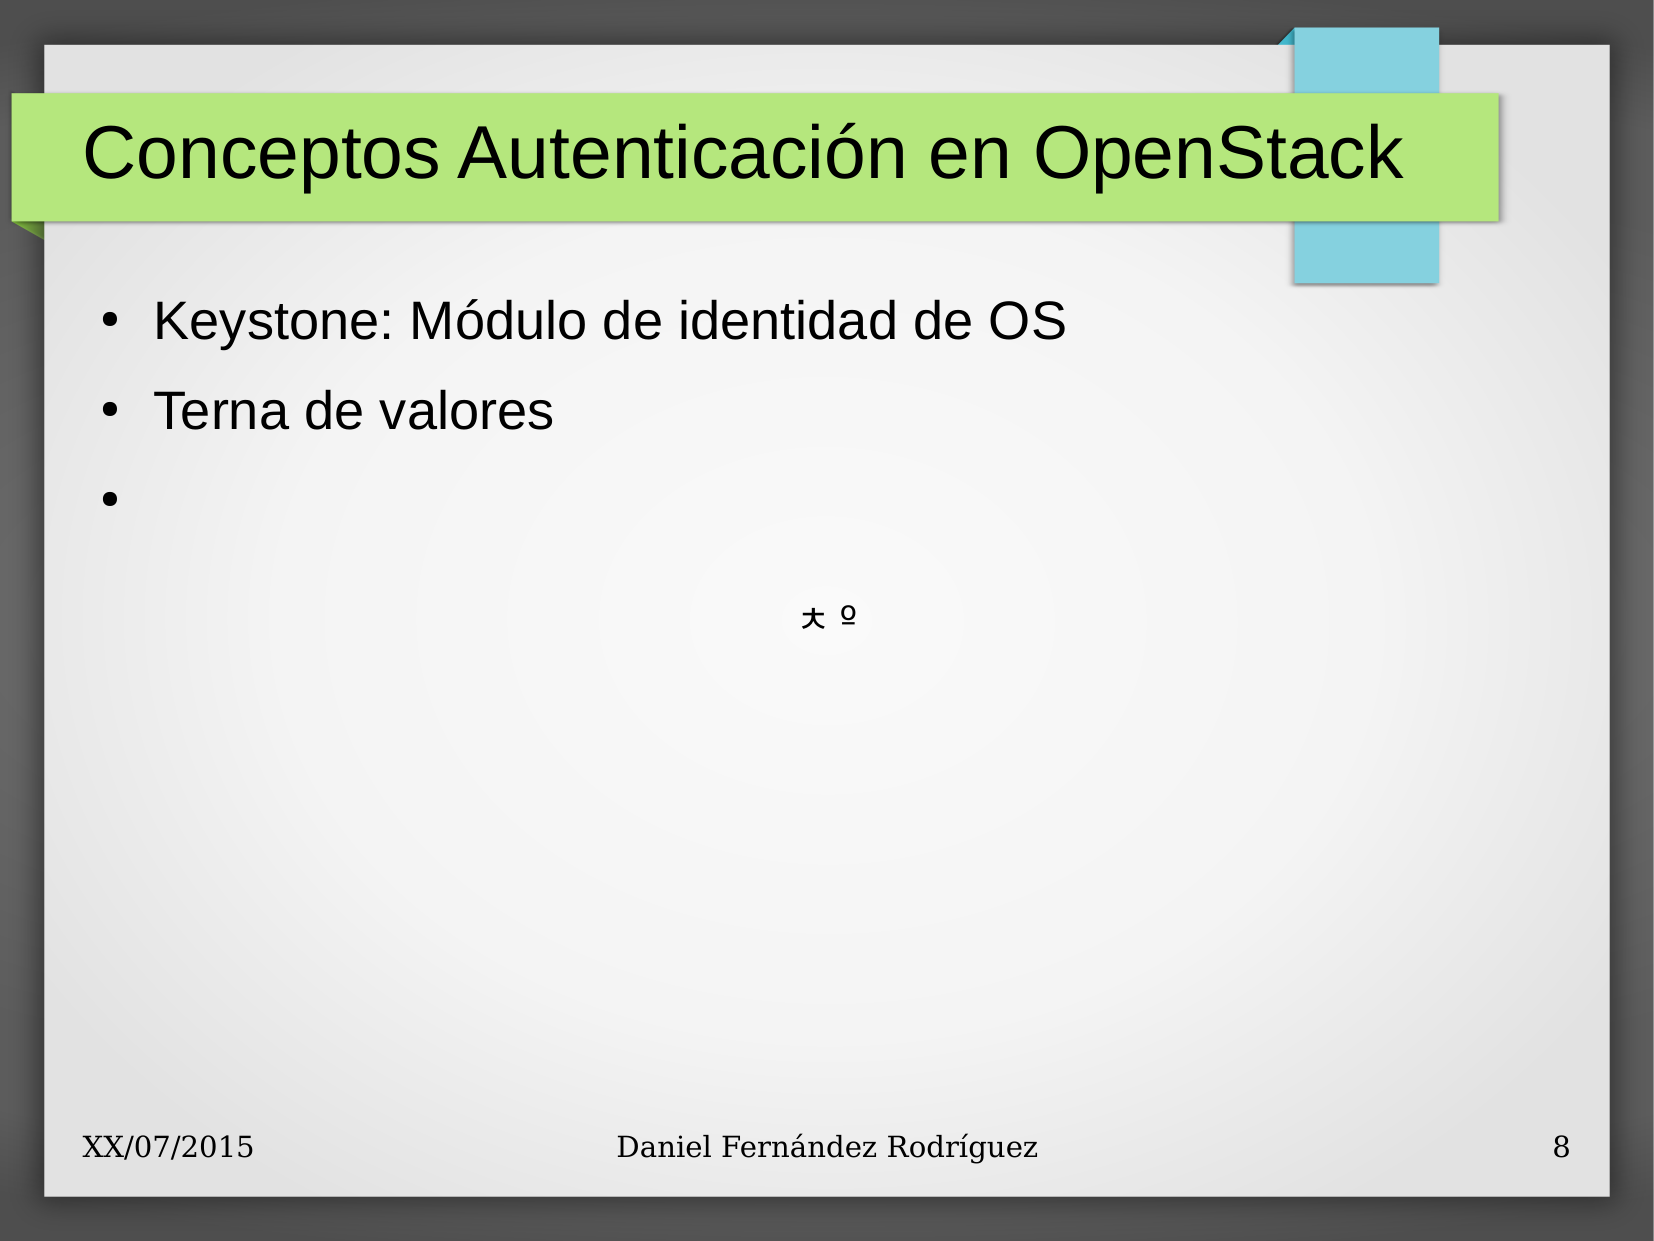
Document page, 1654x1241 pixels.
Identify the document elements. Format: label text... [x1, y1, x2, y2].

title Conceptos Autenticación en OpenStack [82, 45, 1571, 261]
picture [0, 0, 1654, 1241]
list Keystone: Módulo de identidad de OS Terna de valores [82, 290, 1571, 1010]
